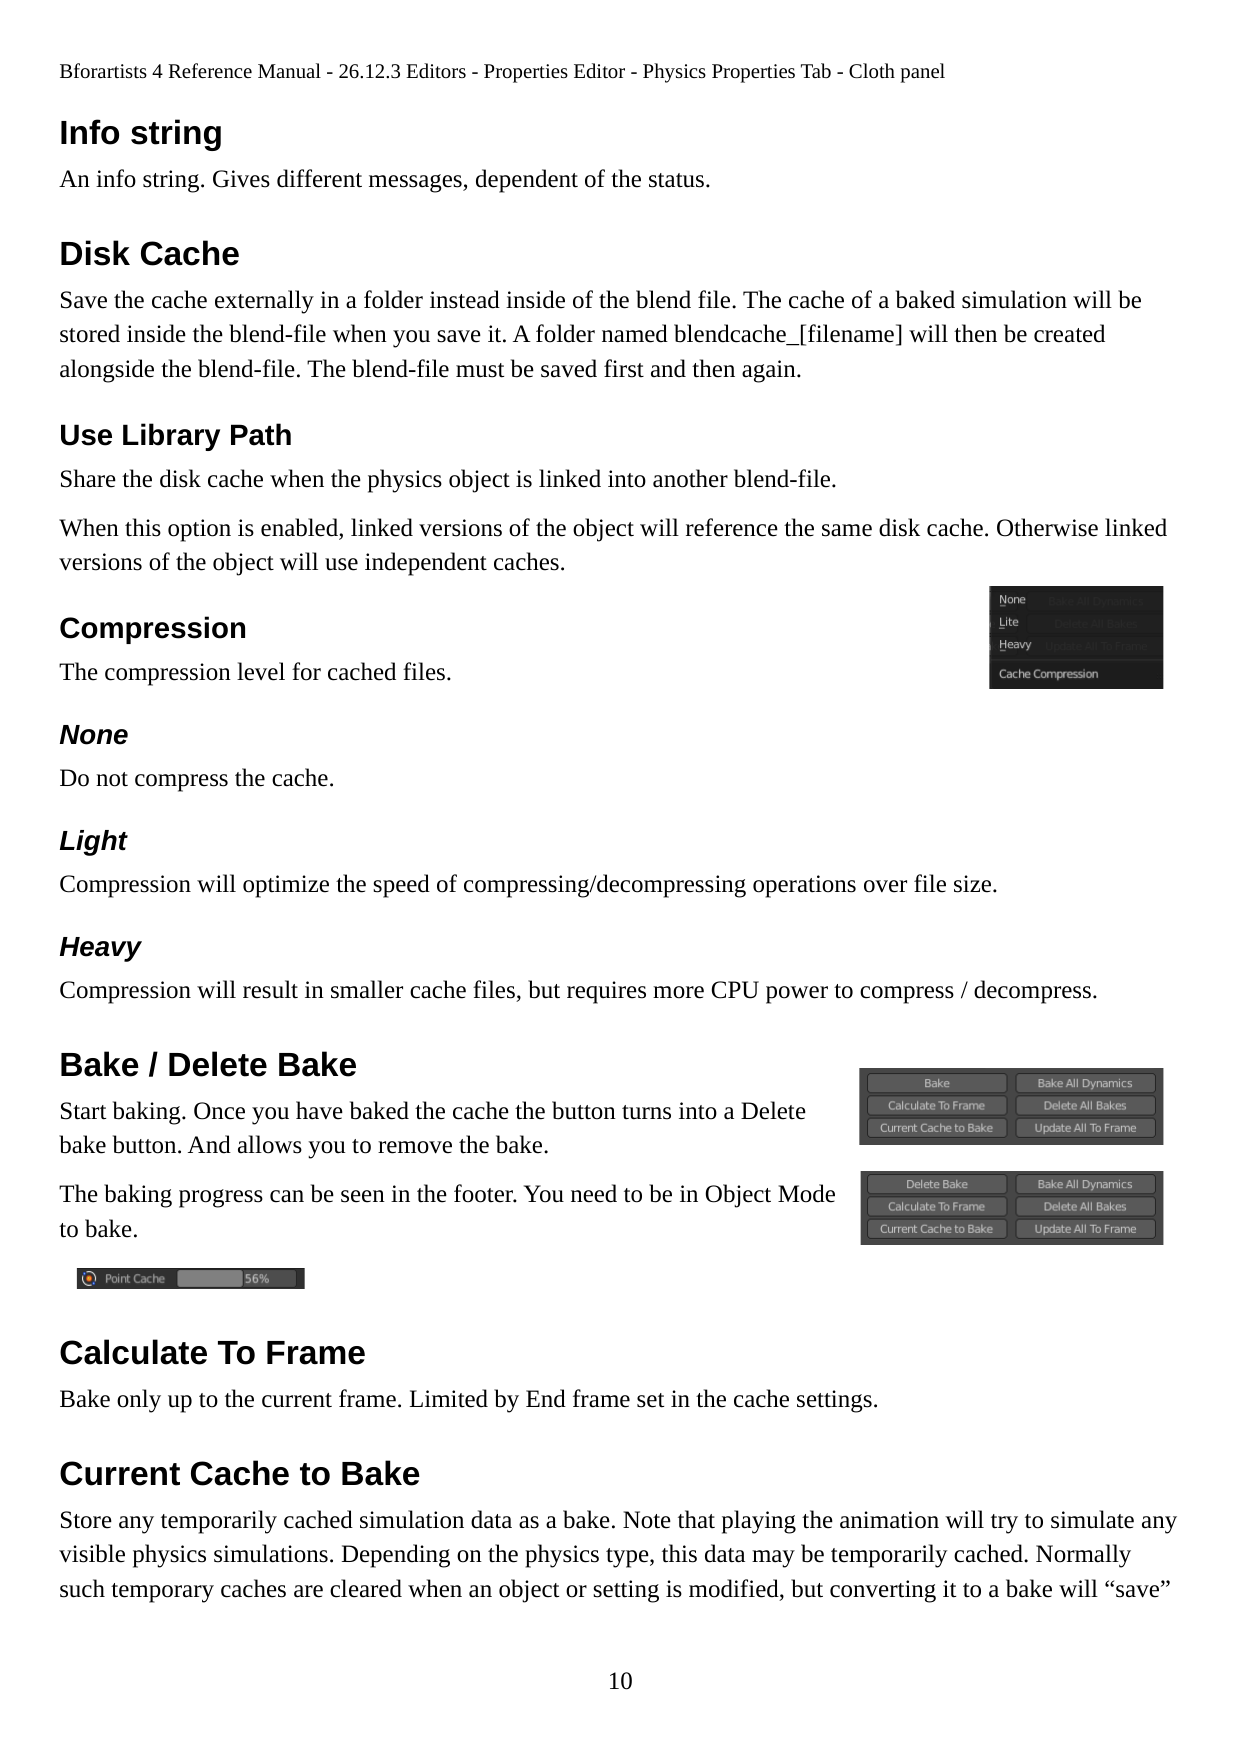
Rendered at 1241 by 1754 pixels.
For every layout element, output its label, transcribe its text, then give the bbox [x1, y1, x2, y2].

subtitle Light [59, 824, 1181, 856]
picture [860, 1171, 1164, 1245]
text Start baking. Once you have baked the cache the button turns into a Delete bake button. And allows you to remove the bake. [59, 1096, 1181, 1159]
text Compression will result in smaller cache files, but requires more CPU power to compress / decompress. [59, 975, 1181, 1004]
subtitle Use Library Path [59, 417, 1181, 451]
subtitle None [59, 719, 1181, 751]
picture [859, 1068, 1164, 1145]
text Save the cache externally in a folder instead inside of the blend file. The cache of a baked simulation will be stored inside the blend-file when you save it. A folder named blendcache_[filename] will then be created alongside the blend-file. The blend-file must be saved first and then again. [59, 285, 1181, 382]
picture [76, 1268, 305, 1289]
subtitle Bake / Delete Bake [59, 1045, 1181, 1083]
text When this option is enabled, linked versions of the object will reference the same disk cache. Otherwise linked versions of the object will use independent caches. [59, 513, 1181, 576]
text The compression level for cached files. [59, 657, 989, 686]
subtitle Info string [59, 113, 1181, 151]
subtitle Heavy [59, 931, 1181, 962]
subtitle Current Cache to Bake [59, 1454, 1181, 1493]
text Compression will optimize the speed of compressing/decompressing operations over file size. [59, 869, 1181, 898]
subtitle Disk Cache [59, 234, 1181, 272]
subtitle [1164, 611, 1181, 644]
text An info string. Gives different messages, dependent of the status. [59, 164, 1181, 192]
subtitle Calculate To Frame [59, 1333, 1181, 1372]
picture [989, 586, 1164, 689]
text Bake only up to the current frame. Limited by End frame set in the cache settings. [59, 1384, 1181, 1413]
text The baking progress can be seen in the footer. You need to be in Object Mode to bake. [59, 1179, 860, 1243]
text Share the disk cache when the physics object is linked into another blend-file. [59, 464, 1181, 492]
text Do not compress the cache. [59, 763, 1181, 792]
text Store any temporarily cached simulation data as a bake. Note that playing the animation will try to simulate any visible physics simulations. Depending on the physics type, this data may be temporarily cached. Normally such temporary caches are cleared when an object or setting is modified, but converting it to a bake will “save” [59, 1505, 1181, 1603]
subtitle Compression [59, 611, 989, 644]
